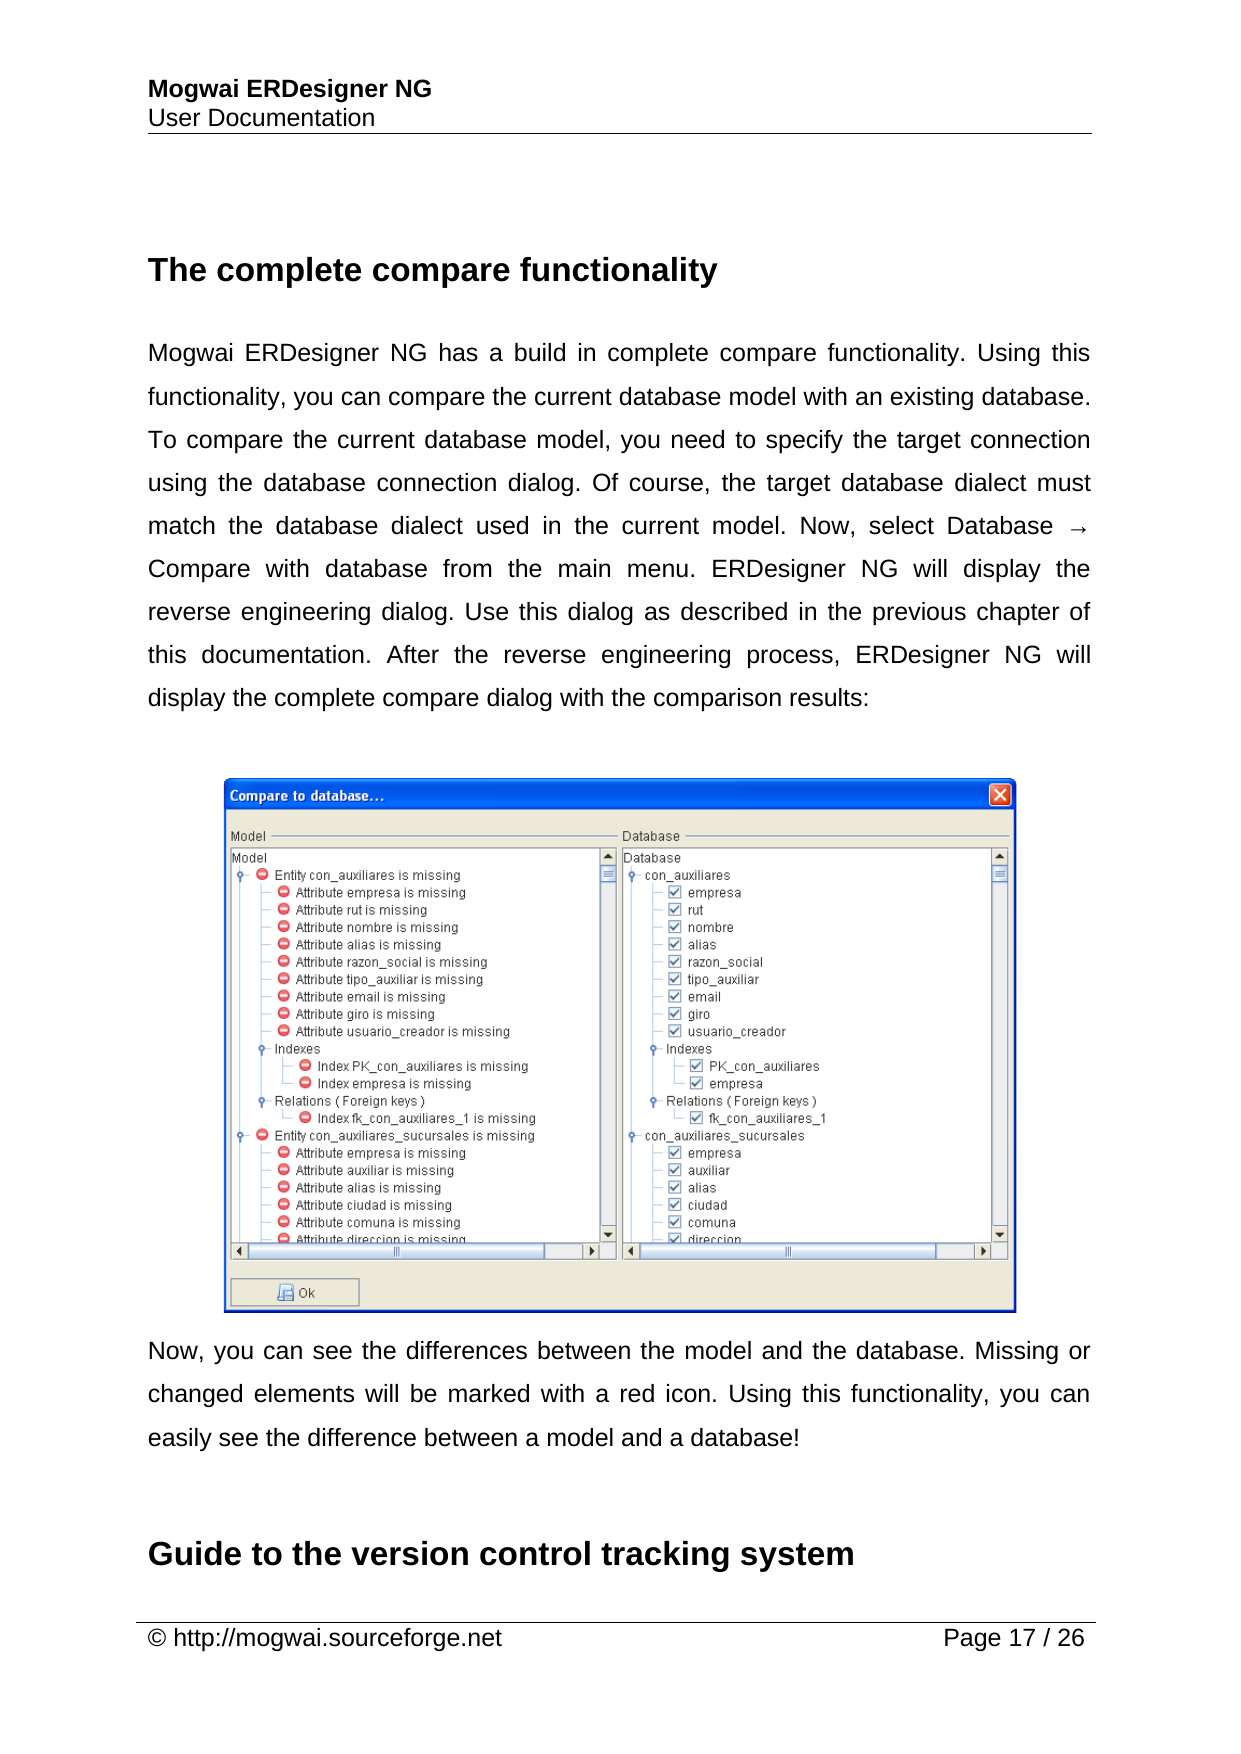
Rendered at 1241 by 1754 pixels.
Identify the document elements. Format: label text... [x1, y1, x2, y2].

text Now, you can see the differences between the model and the database. Missing or changed elements will be marked with a red icon. Using this functionality, you can easily see the difference between a model and a database! [148, 1336, 1092, 1451]
subtitle The complete compare functionality [148, 251, 1092, 289]
text Mogwai ERDesigner NG has a build in complete compare functionality. Using this functionality, you can compare the current database model with an existing database. To compare the current database model, you need to specify the target connection using the database connection dialog. Of course, the target database dialect must match the database dialect used in the current model. Now, select Database → Compare with database from the main menu. ERDesigner NG will display the reverse engineering dialog. Use this dialog as described in the previous chapter of this documentation. After the reverse engineering process, ERDesigner NG will display the complete compare dialog with the comparison results: [148, 338, 1092, 712]
subtitle Guide to the version control tracking system [148, 1534, 1092, 1572]
picture [223, 778, 1017, 1313]
